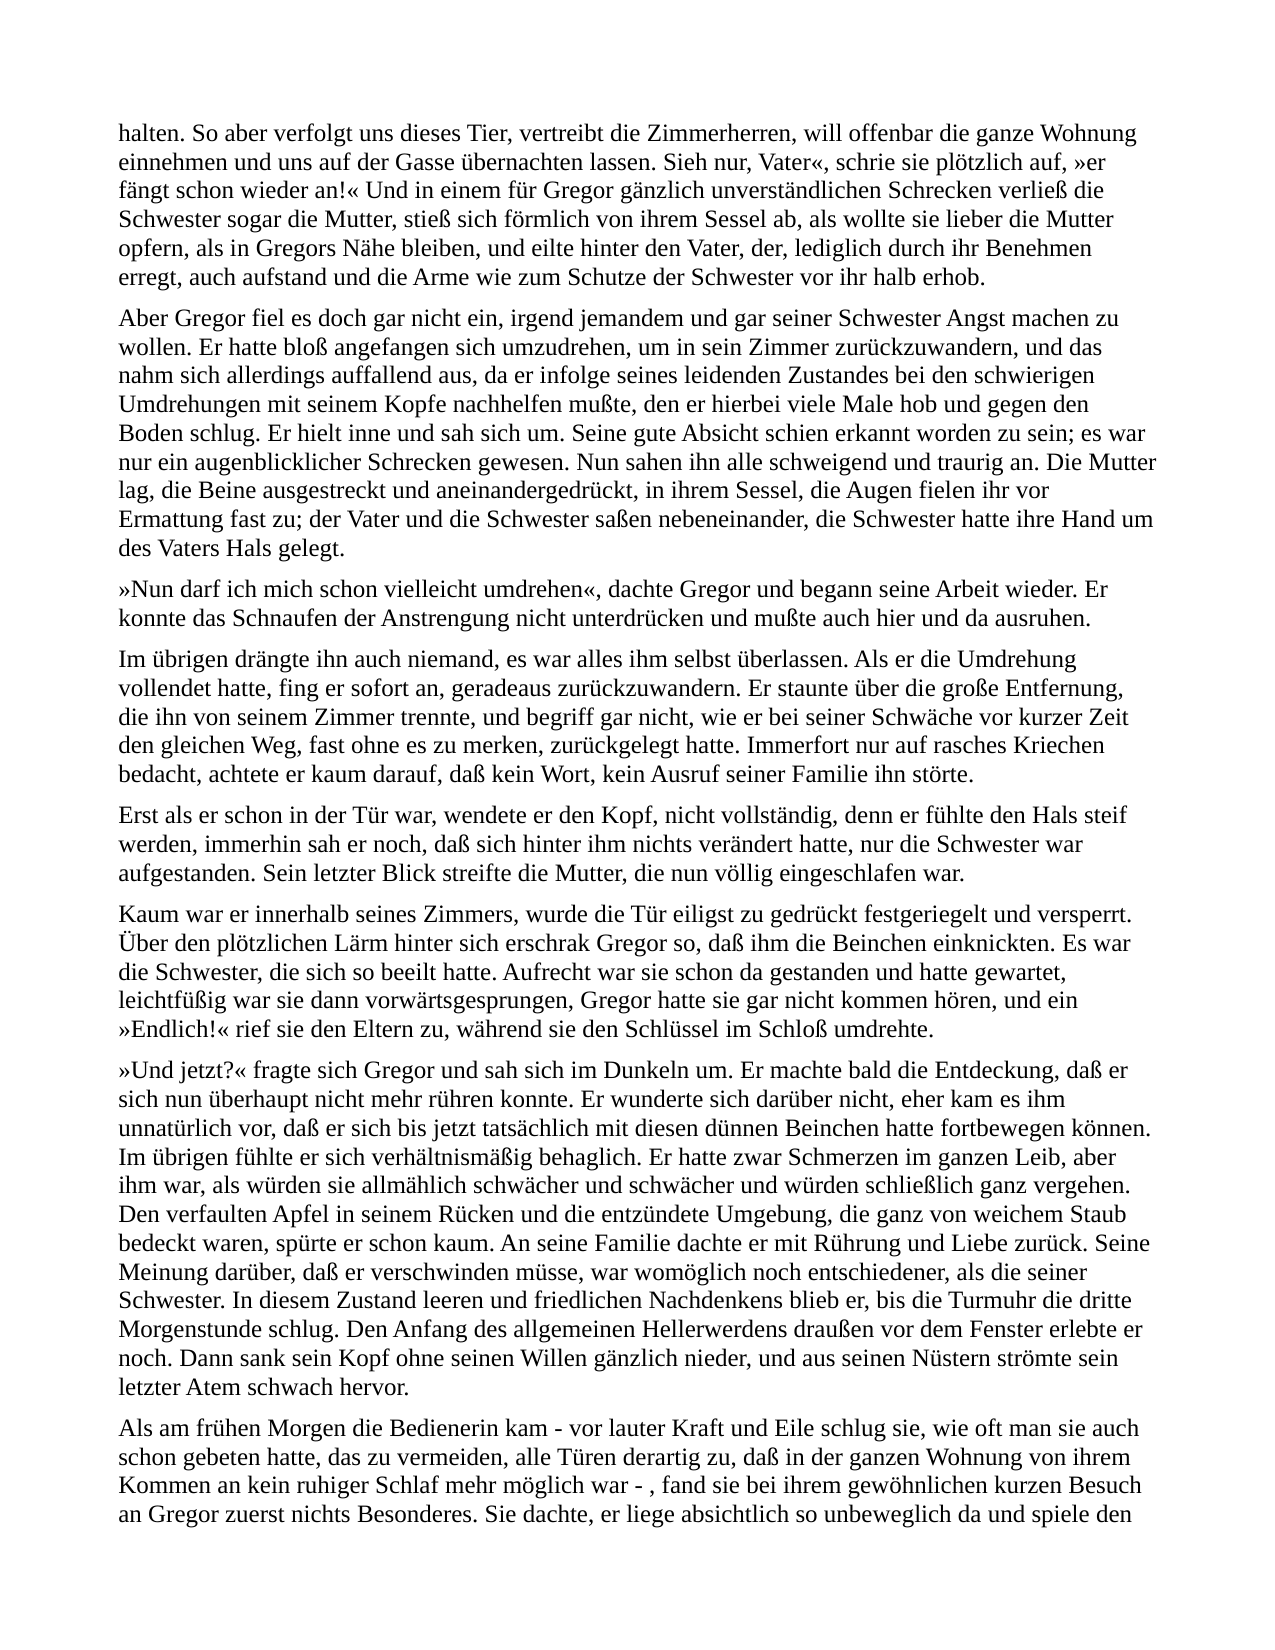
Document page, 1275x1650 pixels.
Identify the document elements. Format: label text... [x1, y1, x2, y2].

text Im übrigen drängte ihn auch niemand, es war alles ihm selbst überlassen. Als er die Umdrehung vollendet hatte, fing er sofort an, geradeaus zurückzuwandern. Er staunte über die große Entfernung, die ihn von seinem Zimmer trennte, und begriff gar nicht, wie er bei seiner Schwäche vor kurzer Zeit den gleichen Weg, fast ohne es zu merken, zurückgelegt hatte. Immerfort nur auf rasches Kriechen bedacht, achtete er kaum darauf, daß kein Wort, kein Ausruf seiner Familie ihn störte. [118, 644, 1157, 788]
text Aber Gregor fiel es doch gar nicht ein, irgend jemandem und gar seiner Schwester Angst machen zu wollen. Er hatte bloß angefangen sich umzudrehen, um in sein Zimmer zurückzuwandern, und das nahm sich allerdings auffallend aus, da er infolge seines leidenden Zustandes bei den schwierigen Umdrehungen mit seinem Kopfe nachhelfen mußte, den er hierbei viele Male hob und gegen den Boden schlug. Er hielt inne und sah sich um. Seine gute Absicht schien erkannt worden zu sein; es war nur ein augenblicklicher Schrecken gewesen. Nun sahen ihn alle schweigend und traurig an. Die Mutter lag, die Beine ausgestreckt und aneinandergedrückt, in ihrem Sessel, die Augen fielen ihr vor Ermattung fast zu; der Vater und die Schwester saßen nebeneinander, die Schwester hatte ihre Hand um des Vaters Hals gelegt. [118, 303, 1157, 562]
text Erst als er schon in der Tür war, wendete er den Kopf, nicht vollständig, denn er fühlte den Hals steif werden, immerhin sah er noch, daß sich hinter ihm nichts verändert hatte, nur die Schwester war aufgestanden. Sein letzter Blick streifte die Mutter, die nun völlig eingeschlafen war. [118, 801, 1157, 887]
text »Und jetzt?« fragte sich Gregor und sah sich im Dunkeln um. Er machte bald die Entdeckung, daß er sich nun überhaupt nicht mehr rühren konnte. Er wunderte sich darüber nicht, eher kam es ihm unnatürlich vor, daß er sich bis jetzt tatsächlich mit diesen dünnen Beinchen hatte fortbewegen können. Im übrigen fühlte er sich verhältnismäßig behaglich. Er hatte zwar Schmerzen im ganzen Leib, aber ihm war, als würden sie allmählich schwächer und schwächer und würden schließlich ganz vergehen. Den verfaulten Apfel in seinem Rücken und die entzündete Umgebung, die ganz von weichem Staub bedeckt waren, spürte er schon kaum. An seine Familie dachte er mit Rührung und Liebe zurück. Seine Meinung darüber, daß er verschwinden müsse, war womöglich noch entschiedener, als die seiner Schwester. In diesem Zustand leeren und friedlichen Nachdenkens blieb er, bis die Turmuhr die dritte Morgenstunde schlug. Den Anfang des allgemeinen Hellerwerdens draußen vor dem Fenster erlebte er noch. Dann sank sein Kopf ohne seinen Willen gänzlich nieder, und aus seinen Nüstern strömte sein letzter Atem schwach hervor. [118, 1056, 1157, 1401]
text halten. So aber verfolgt uns dieses Tier, vertreibt die Zimmerherren, will offenbar die ganze Wohnung einnehmen und uns auf der Gasse übernachten lassen. Sieh nur, Vater«, schrie sie plötzlich auf, »er fängt schon wieder an!« Und in einem für Gregor gänzlich unverständlichen Schrecken verließ die Schwester sogar die Mutter, stieß sich förmlich von ihrem Sessel ab, als wollte sie lieber die Mutter opfern, als in Gregors Nähe bleiben, und eilte hinter den Vater, der, lediglich durch ihr Benehmen erregt, auch aufstand und die Arme wie zum Schutze der Schwester vor ihr halb erhob. [118, 118, 1157, 291]
text Als am frühen Morgen die Bedienerin kam - vor lauter Kraft und Eile schlug sie, wie oft man sie auch schon gebeten hatte, das zu vermeiden, alle Türen derartig zu, daß in der ganzen Wohnung von ihrem Kommen an kein ruhiger Schlaf mehr möglich war - , fand sie bei ihrem gewöhnlichen kurzen Besuch an Gregor zuerst nichts Besonderes. Sie dachte, er liege absichtlich so unbeweglich da und spiele den [118, 1413, 1157, 1528]
text »Nun darf ich mich schon vielleicht umdrehen«, dachte Gregor und begann seine Arbeit wieder. Er konnte das Schnaufen der Anstrengung nicht unterdrücken und mußte auch hier und da ausruhen. [118, 574, 1157, 632]
text Kaum war er innerhalb seines Zimmers, wurde die Tür eiligst zu gedrückt festgeriegelt und versperrt. Über den plötzlichen Lärm hinter sich erschrak Gregor so, daß ihm die Beinchen einknickten. Es war die Schwester, die sich so beeilt hatte. Aufrecht war sie schon da gestanden und hatte gewartet, leichtfüßig war sie dann vorwärtsgesprungen, Gregor hatte sie gar nicht kommen hören, und ein »Endlich!« rief sie den Eltern zu, während sie den Schlüssel im Schloß umdrehte. [118, 899, 1157, 1043]
